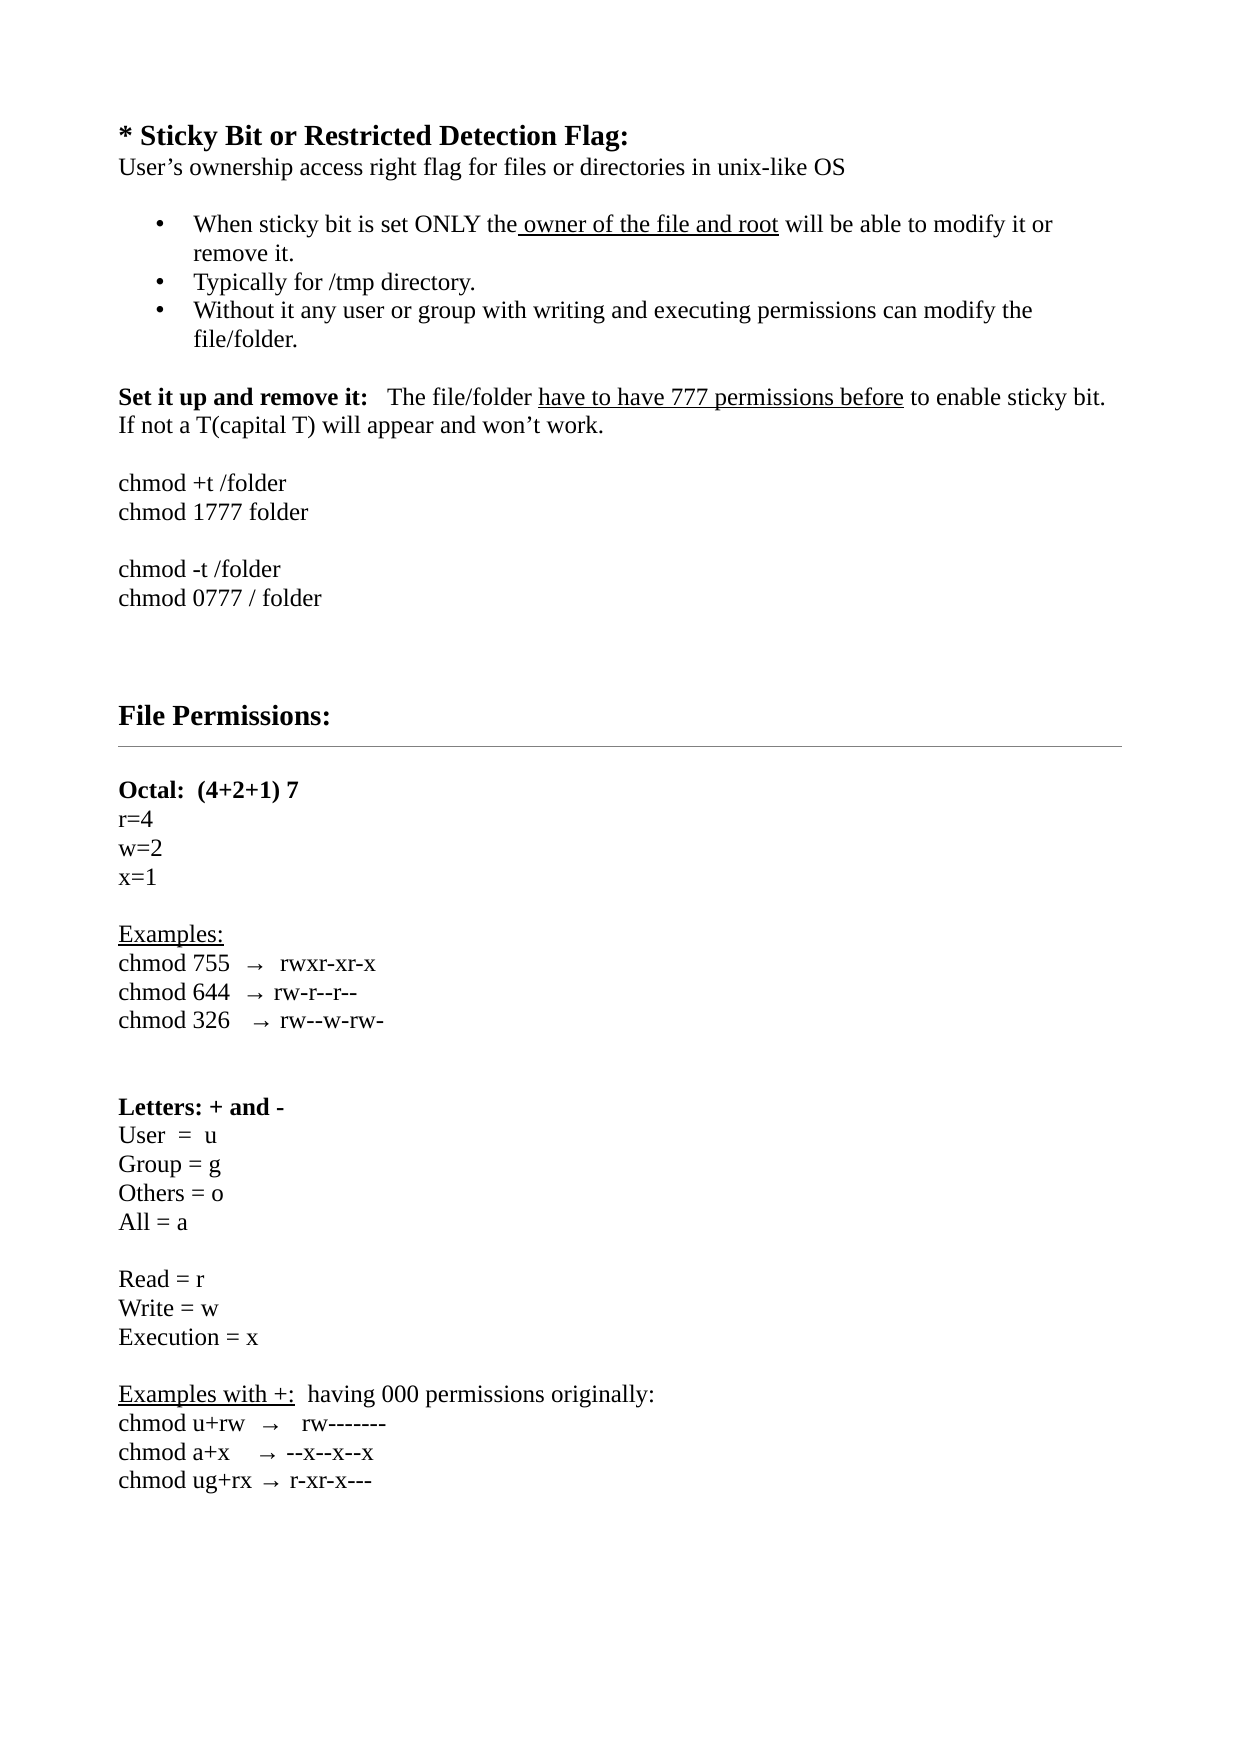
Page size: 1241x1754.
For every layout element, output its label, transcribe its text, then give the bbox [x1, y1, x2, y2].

text All = a [118, 1207, 1122, 1236]
text User’s ownership access right flag for files or directories in unix-like OS [118, 152, 1122, 180]
text User = u [118, 1121, 1122, 1149]
text chmod 755 → rwxr-xr-x [118, 948, 1122, 977]
text chmod a+x → --x--x--x [118, 1437, 1122, 1466]
text chmod ug+rx → r-xr-x--- [118, 1466, 1122, 1494]
text File Permissions: [118, 698, 1122, 731]
text Write = w [118, 1293, 1122, 1322]
text Set it up and remove it: The file/folder have to have 777 permissions before to enable sticky bit. If not a T(capital T) will appear and won’t work. [118, 382, 1122, 439]
text * Sticky Bit or Restricted Detection Flag: [118, 118, 1122, 152]
text Group = g [118, 1149, 1122, 1178]
text chmod u+rw → rw------- [118, 1408, 1122, 1437]
text Read = r [118, 1264, 1122, 1293]
list Without it any user or group with writing and executing permissions can modify the file/folder. [156, 295, 1122, 353]
text Execution = x [118, 1322, 1122, 1351]
list Typically for /tmp directory. [156, 267, 1122, 295]
text chmod -t /folder [118, 554, 1122, 583]
text chmod 326 → rw--w-rw- [118, 1006, 1122, 1034]
text Others = o [118, 1178, 1122, 1207]
text chmod +t /folder [118, 468, 1122, 497]
text chmod 1777 folder [118, 497, 1122, 525]
text Examples with +: having 000 permissions originally: [118, 1379, 1122, 1408]
text Examples: [118, 919, 1122, 948]
text Letters: + and - [118, 1092, 1122, 1121]
text x=1 [118, 862, 1122, 891]
text w=2 [118, 833, 1122, 862]
text chmod 0777 / folder [118, 583, 1122, 612]
text r=4 [118, 804, 1122, 833]
text chmod 644 → rw-r--r-- [118, 977, 1122, 1006]
text Octal: (4+2+1) 7 [118, 776, 1122, 804]
list When sticky bit is set ONLY the owner of the file and root will be able to modify it or remove it. [156, 209, 1122, 267]
